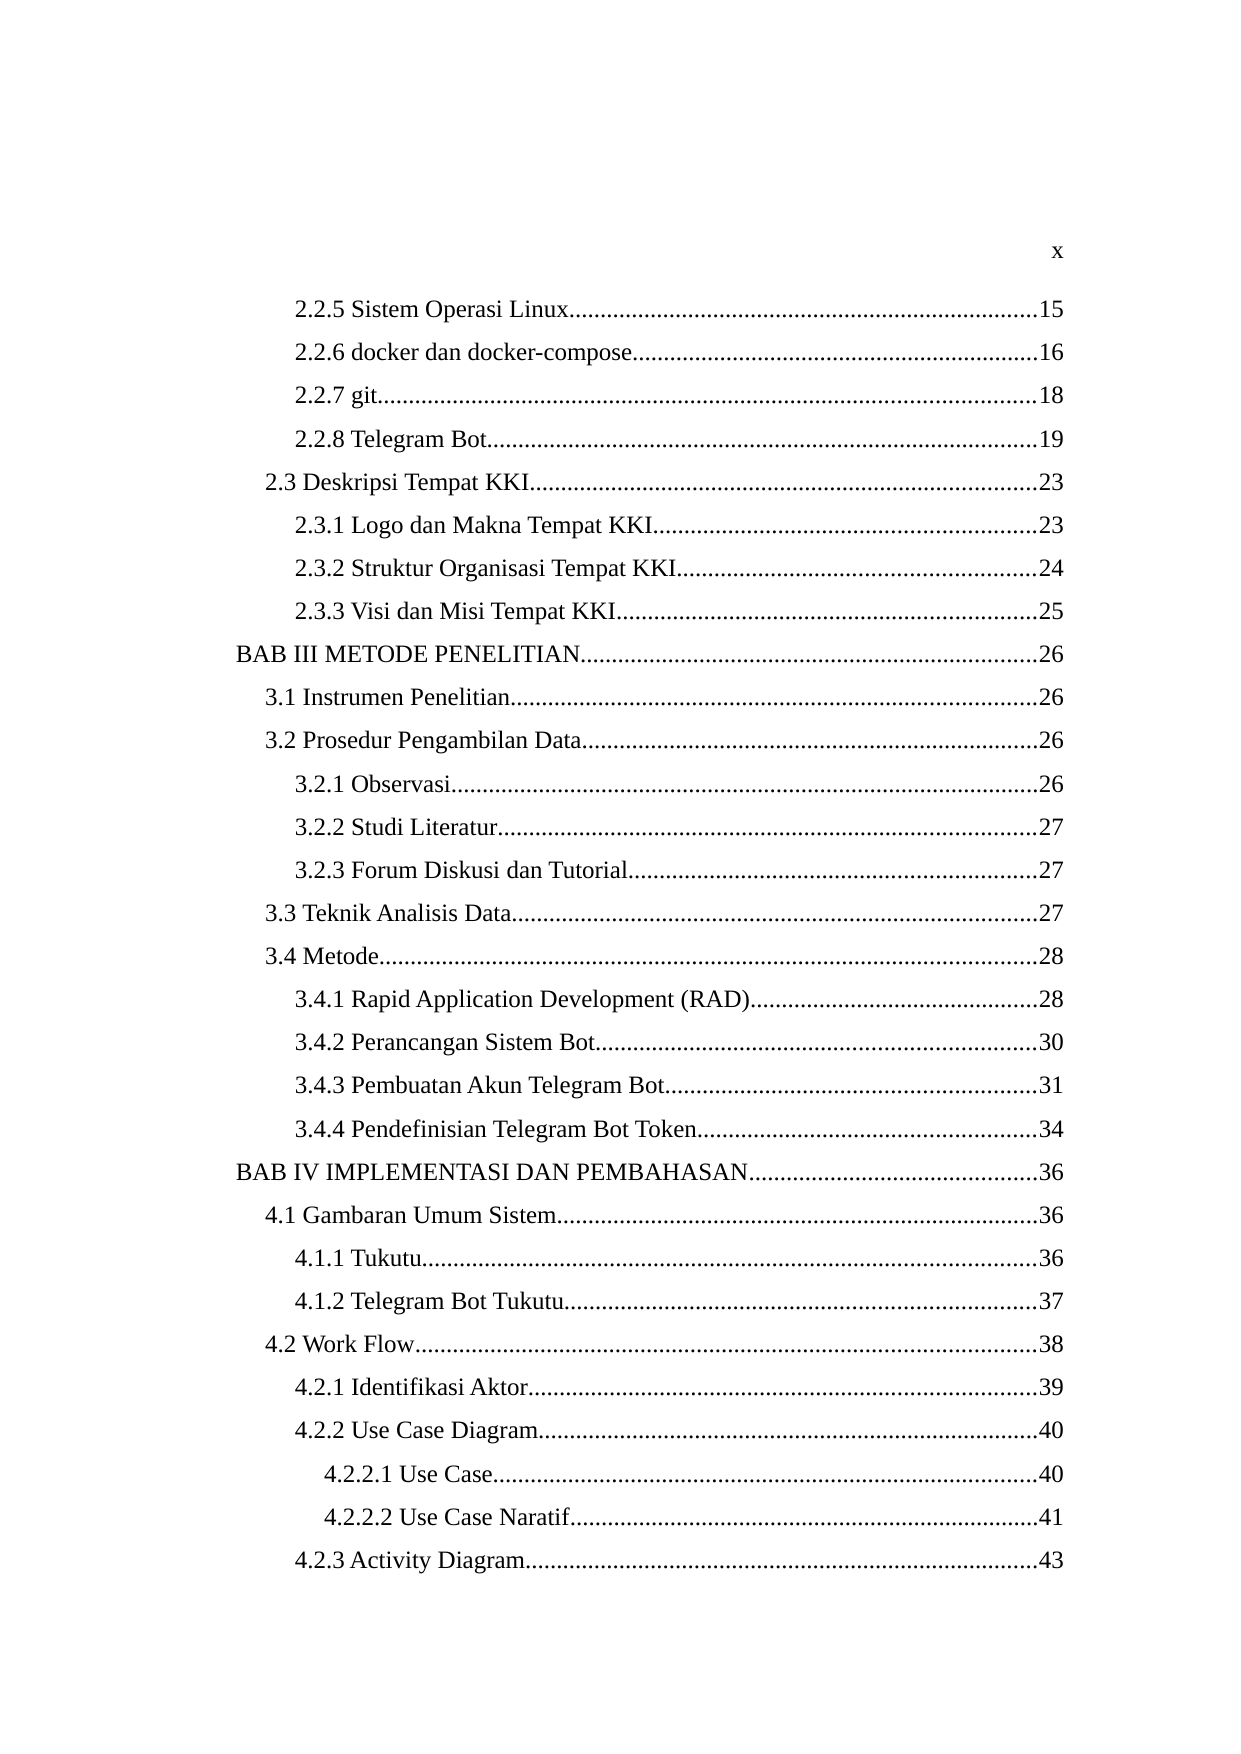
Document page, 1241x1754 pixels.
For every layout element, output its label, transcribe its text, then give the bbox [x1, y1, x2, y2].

text 4.2 Work Flow 38 [265, 1329, 1063, 1358]
text 4.1 Gambaran Umum Sistem 36 [265, 1200, 1063, 1229]
text 3.4.1 Rapid Application Development (RAD) 28 [294, 984, 1063, 1013]
text 2.3.3 Visi dan Misi Tempat KKI 25 [294, 596, 1063, 625]
text 4.2.3 Activity Diagram 43 [294, 1545, 1063, 1574]
text 3.2.3 Forum Diskusi dan Tutorial 27 [294, 855, 1063, 884]
text BAB IV IMPLEMENTASI DAN PEMBAHASAN 36 [236, 1157, 1063, 1186]
text 2.3.2 Struktur Organisasi Tempat KKI 24 [294, 553, 1063, 582]
text 2.2.8 Telegram Bot 19 [294, 424, 1063, 452]
text 3.4.3 Pembuatan Akun Telegram Bot 31 [294, 1071, 1063, 1099]
text 3.4.2 Perancangan Sistem Bot 30 [294, 1027, 1063, 1056]
text 3.2 Prosedur Pengambilan Data 26 [265, 726, 1063, 754]
text 4.1.2 Telegram Bot Tukutu 37 [294, 1286, 1063, 1315]
text 3.3 Teknik Analisis Data 27 [265, 898, 1063, 927]
text 2.2.6 docker dan docker-compose 16 [294, 337, 1063, 366]
text 3.1 Instrumen Penelitian 26 [265, 682, 1063, 711]
text 2.2.7 git 18 [294, 381, 1063, 409]
text 2.3 Deskripsi Tempat KKI 23 [265, 467, 1063, 496]
text 3.2.1 Observasi 26 [294, 769, 1063, 797]
text 4.2.2.1 Use Case 40 [324, 1459, 1063, 1487]
text 3.4 Metode 28 [265, 941, 1063, 970]
text 3.4.4 Pendefinisian Telegram Bot Token 34 [294, 1114, 1063, 1142]
text 4.2.2 Use Case Diagram 40 [294, 1416, 1063, 1444]
text BAB III METODE PENELITIAN 26 [236, 639, 1063, 668]
text 3.2.2 Studi Literatur 27 [294, 812, 1063, 841]
text 4.2.2.2 Use Case Naratif 41 [324, 1502, 1063, 1531]
text 2.2.5 Sistem Operasi Linux 15 [294, 294, 1063, 323]
text 2.3.1 Logo dan Makna Tempat KKI 23 [294, 510, 1063, 539]
text 4.2.1 Identifikasi Aktor 39 [294, 1372, 1063, 1401]
text 4.1.1 Tukutu 36 [294, 1243, 1063, 1272]
